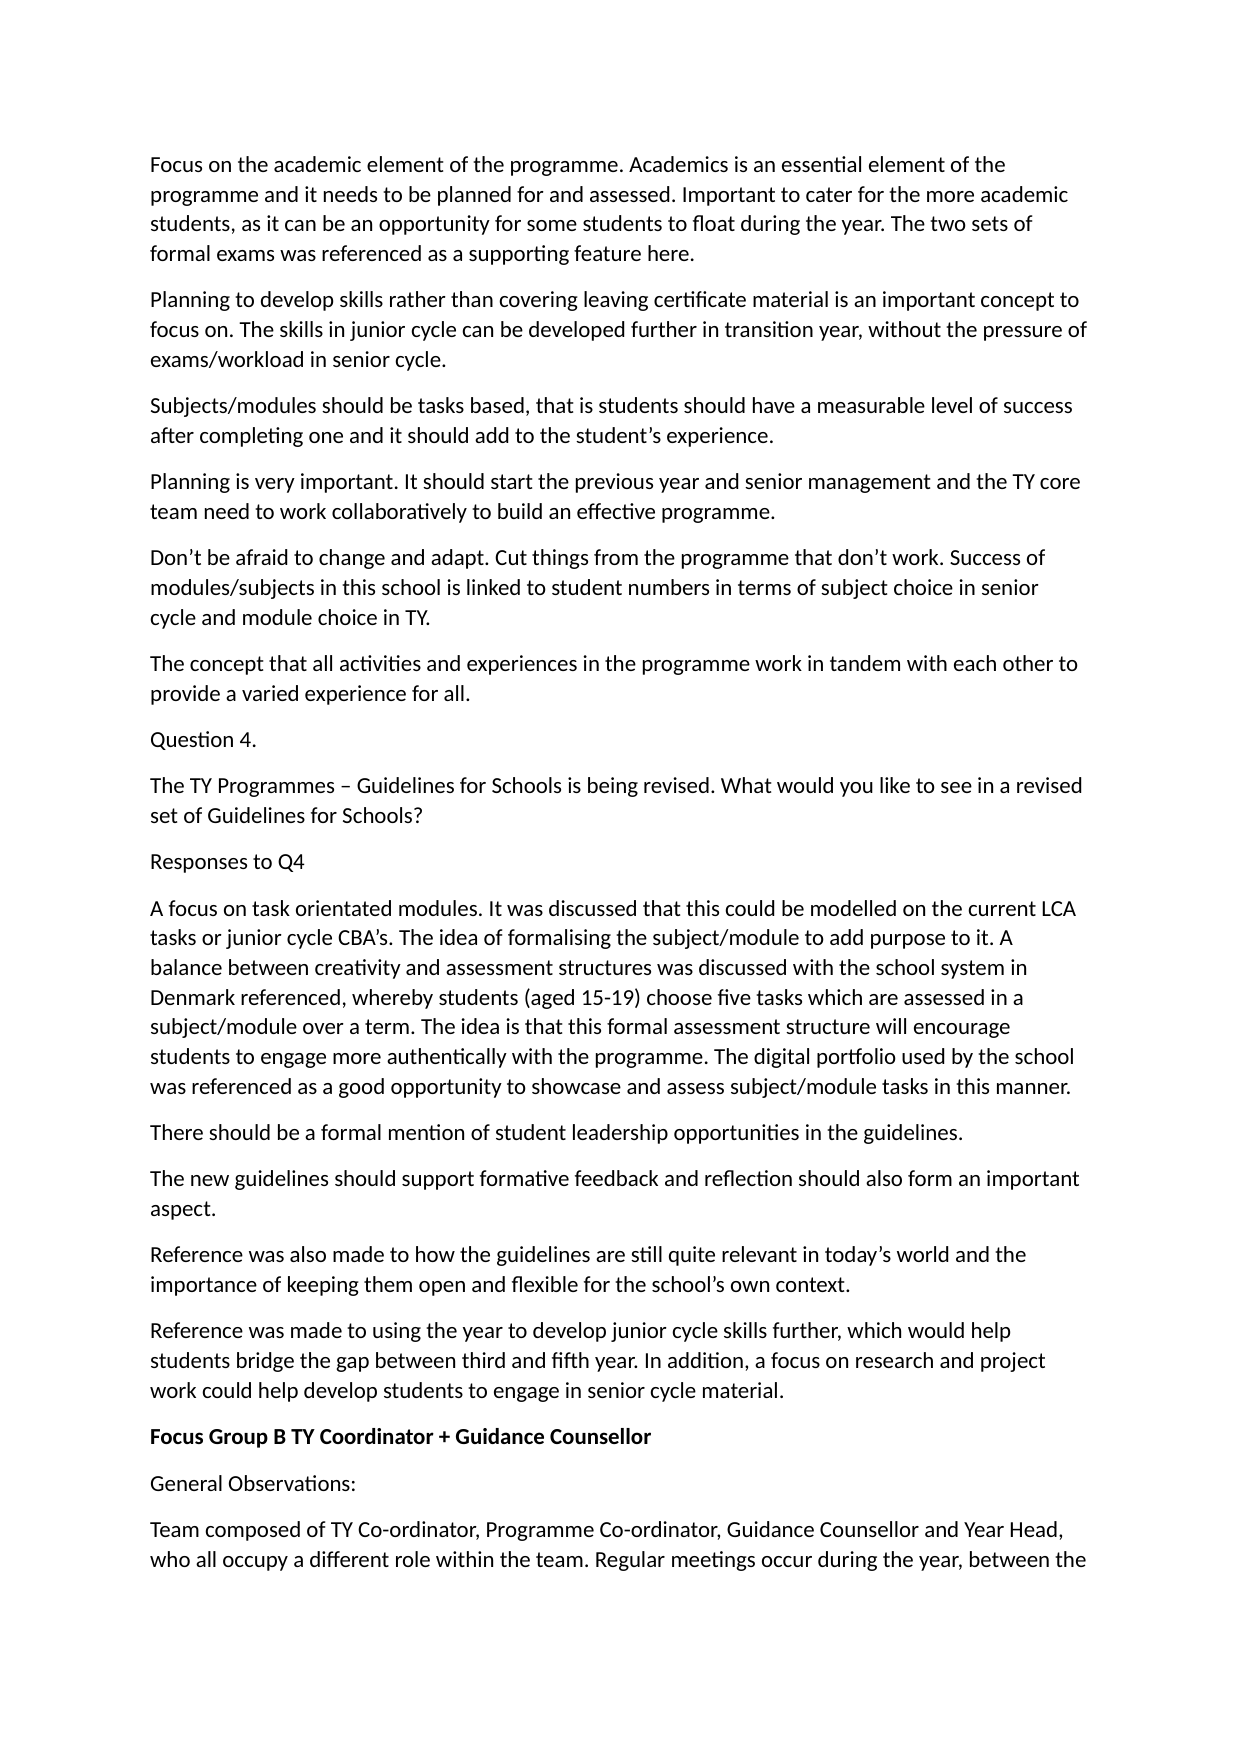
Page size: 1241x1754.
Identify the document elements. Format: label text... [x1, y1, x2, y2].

text Focus on the academic element of the programme. Academics is an essential element of the programme and it needs to be planned for and assessed. Important to cater for the more academic students, as it can be an opportunity for some students to float during the year. The two sets of formal exams was referenced as a supporting feature here. [150, 150, 1090, 267]
text General Observations: [150, 1469, 1090, 1497]
text Subjects/modules should be tasks based, that is students should have a measurable level of success after completing one and it should add to the student’s experience. [150, 391, 1090, 449]
text Reference was made to using the year to develop junior cycle skills further, which would help students bridge the gap between third and fifth year. In addition, a focus on research and project work could help develop students to engage in senior cycle material. [150, 1317, 1090, 1404]
text The TY Programmes – Guidelines for Schools is being revised. What would you like to see in a revised set of Guidelines for Schools? [150, 771, 1090, 829]
text Reference was also made to how the guidelines are still quite relevant in today’s world and the importance of keeping them open and flexible for the school’s own context. [150, 1241, 1090, 1298]
text The new guidelines should support formative feedback and reflection should also form an important aspect. [150, 1164, 1090, 1222]
text Responses to Q4 [150, 847, 1090, 875]
text A focus on task orientated modules. It was discussed that this could be modelled on the current LCA tasks or junior cycle CBA’s. The idea of formalising the subject/module to add purpose to it. A balance between creativity and assessment structures was discussed with the school system in Denmark referenced, whereby students (aged 15-19) choose five tasks which are assessed in a subject/module over a term. The idea is that this formal assessment structure will encourage students to engage more authentically with the programme. The digital portfolio used by the school was referenced as a good opportunity to showcase and assess subject/module tasks in this manner. [150, 894, 1090, 1100]
text The concept that all activities and experiences in the programme work in tandem with each other to provide a varied experience for all. [150, 649, 1090, 707]
text Don’t be afraid to change and adapt. Cut things from the programme that don’t work. Success of modules/subjects in this school is linked to student numbers in terms of subject choice in senior cycle and module choice in TY. [150, 543, 1090, 631]
text Focus Group B TY Coordinator + Guidance Counsellor [150, 1422, 1090, 1450]
text Planning to develop skills rather than covering leaving certificate material is an important concept to focus on. The skills in junior cycle can be developed further in transition year, without the pressure of exams/workload in senior cycle. [150, 285, 1090, 373]
text Question 4. [150, 725, 1090, 753]
text Planning is very important. It should start the previous year and senior management and the TY core team need to work collaboratively to build an effective programme. [150, 467, 1090, 525]
text Team composed of TY Co-ordinator, Programme Co-ordinator, Guidance Counsellor and Year Head, who all occupy a different role within the team. Regular meetings occur during the year, between the [150, 1515, 1090, 1573]
text There should be a formal mention of student leadership opportunities in the guidelines. [150, 1118, 1090, 1146]
